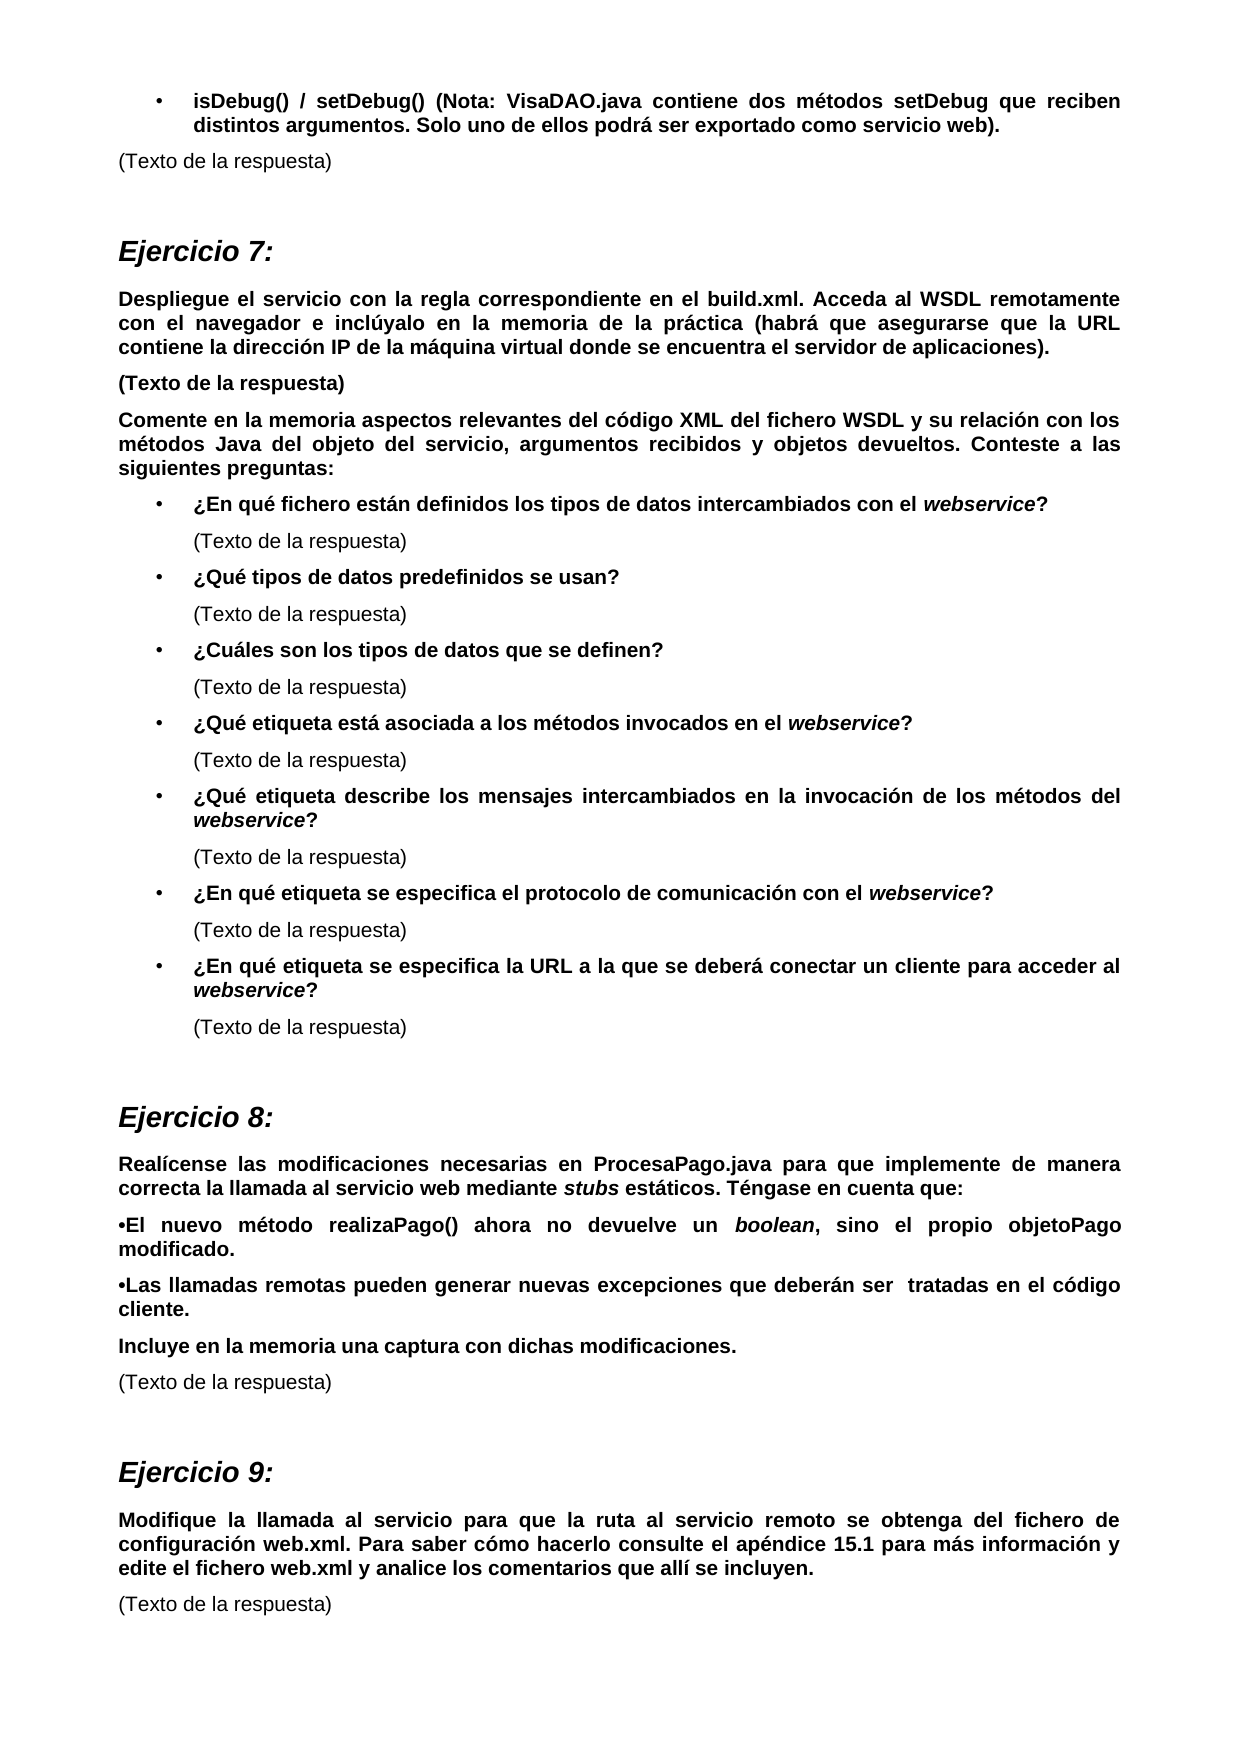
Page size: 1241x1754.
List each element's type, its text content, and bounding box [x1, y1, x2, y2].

text •Las llamadas remotas pueden generar nuevas excepciones que deberán ser tratadas en el código cliente. [118, 1273, 1122, 1321]
list isDebug() / setDebug() (Nota: VisaDAO.java contiene dos métodos setDebug que reciben distintos argumentos. Solo uno de ellos podrá ser exportado como servicio web). [156, 88, 1122, 137]
text Incluye en la memoria una captura con dichas modificaciones. [118, 1333, 1122, 1357]
list ¿Cuáles son los tipos de datos que se definen? [156, 638, 1122, 662]
text (Texto de la respuesta) [118, 149, 1122, 173]
list (Texto de la respuesta) [156, 748, 1122, 772]
list (Texto de la respuesta) [156, 674, 1122, 698]
list (Texto de la respuesta) [156, 1014, 1122, 1038]
text Despliegue el servicio con la regla correspondiente en el build.xml. Acceda al WSDL remotamente con el navegador e inclúyalo en la memoria de la práctica (habrá que asegurarse que la URL contiene la dirección IP de la máquina virtual donde se encuentra el servidor de aplicaciones). [118, 287, 1122, 359]
list ¿En qué etiqueta se especifica el protocolo de comunicación con el webservice? [156, 881, 1122, 905]
list ¿En qué etiqueta se especifica la URL a la que se deberá conectar un cliente para acceder al webservice? [156, 954, 1122, 1002]
subtitle Ejercicio 9: [118, 1455, 1122, 1489]
list ¿Qué etiqueta describe los mensajes intercambiados en la invocación de los métodos del webservice? [156, 784, 1122, 832]
text (Texto de la respuesta) [118, 1592, 1122, 1616]
list (Texto de la respuesta) [156, 844, 1122, 868]
text •El nuevo método realizaPago() ahora no devuelve un boolean, sino el propio objetoPago modificado. [118, 1213, 1122, 1261]
subtitle Ejercicio 8: [118, 1100, 1122, 1133]
text Comente en la memoria aspectos relevantes del código XML del fichero WSDL y su relación con los métodos Java del objeto del servicio, argumentos recibidos y objetos devueltos. Conteste a las siguientes preguntas: [118, 408, 1122, 479]
text (Texto de la respuesta) [118, 1370, 1122, 1394]
list (Texto de la respuesta) [156, 528, 1122, 552]
text Modifique la llamada al servicio para que la ruta al servicio remoto se obtenga del fichero de configuración web.xml. Para saber cómo hacerlo consulte el apéndice 15.1 para más información y edite el fichero web.xml y analice los comentarios que allí se incluyen. [118, 1508, 1122, 1579]
subtitle Ejercicio 7: [118, 234, 1122, 268]
list ¿Qué tipos de datos predefinidos se usan? [156, 565, 1122, 589]
list (Texto de la respuesta) [156, 602, 1122, 626]
text (Texto de la respuesta) [118, 371, 1122, 395]
list ¿En qué fichero están definidos los tipos de datos intercambiados con el webservice? [156, 492, 1122, 516]
list ¿Qué etiqueta está asociada a los métodos invocados en el webservice? [156, 711, 1122, 735]
text Realícense las modificaciones necesarias en ProcesaPago.java para que implemente de manera correcta la llamada al servicio web mediante stubs estáticos. Téngase en cuenta que: [118, 1152, 1122, 1200]
list (Texto de la respuesta) [156, 918, 1122, 942]
